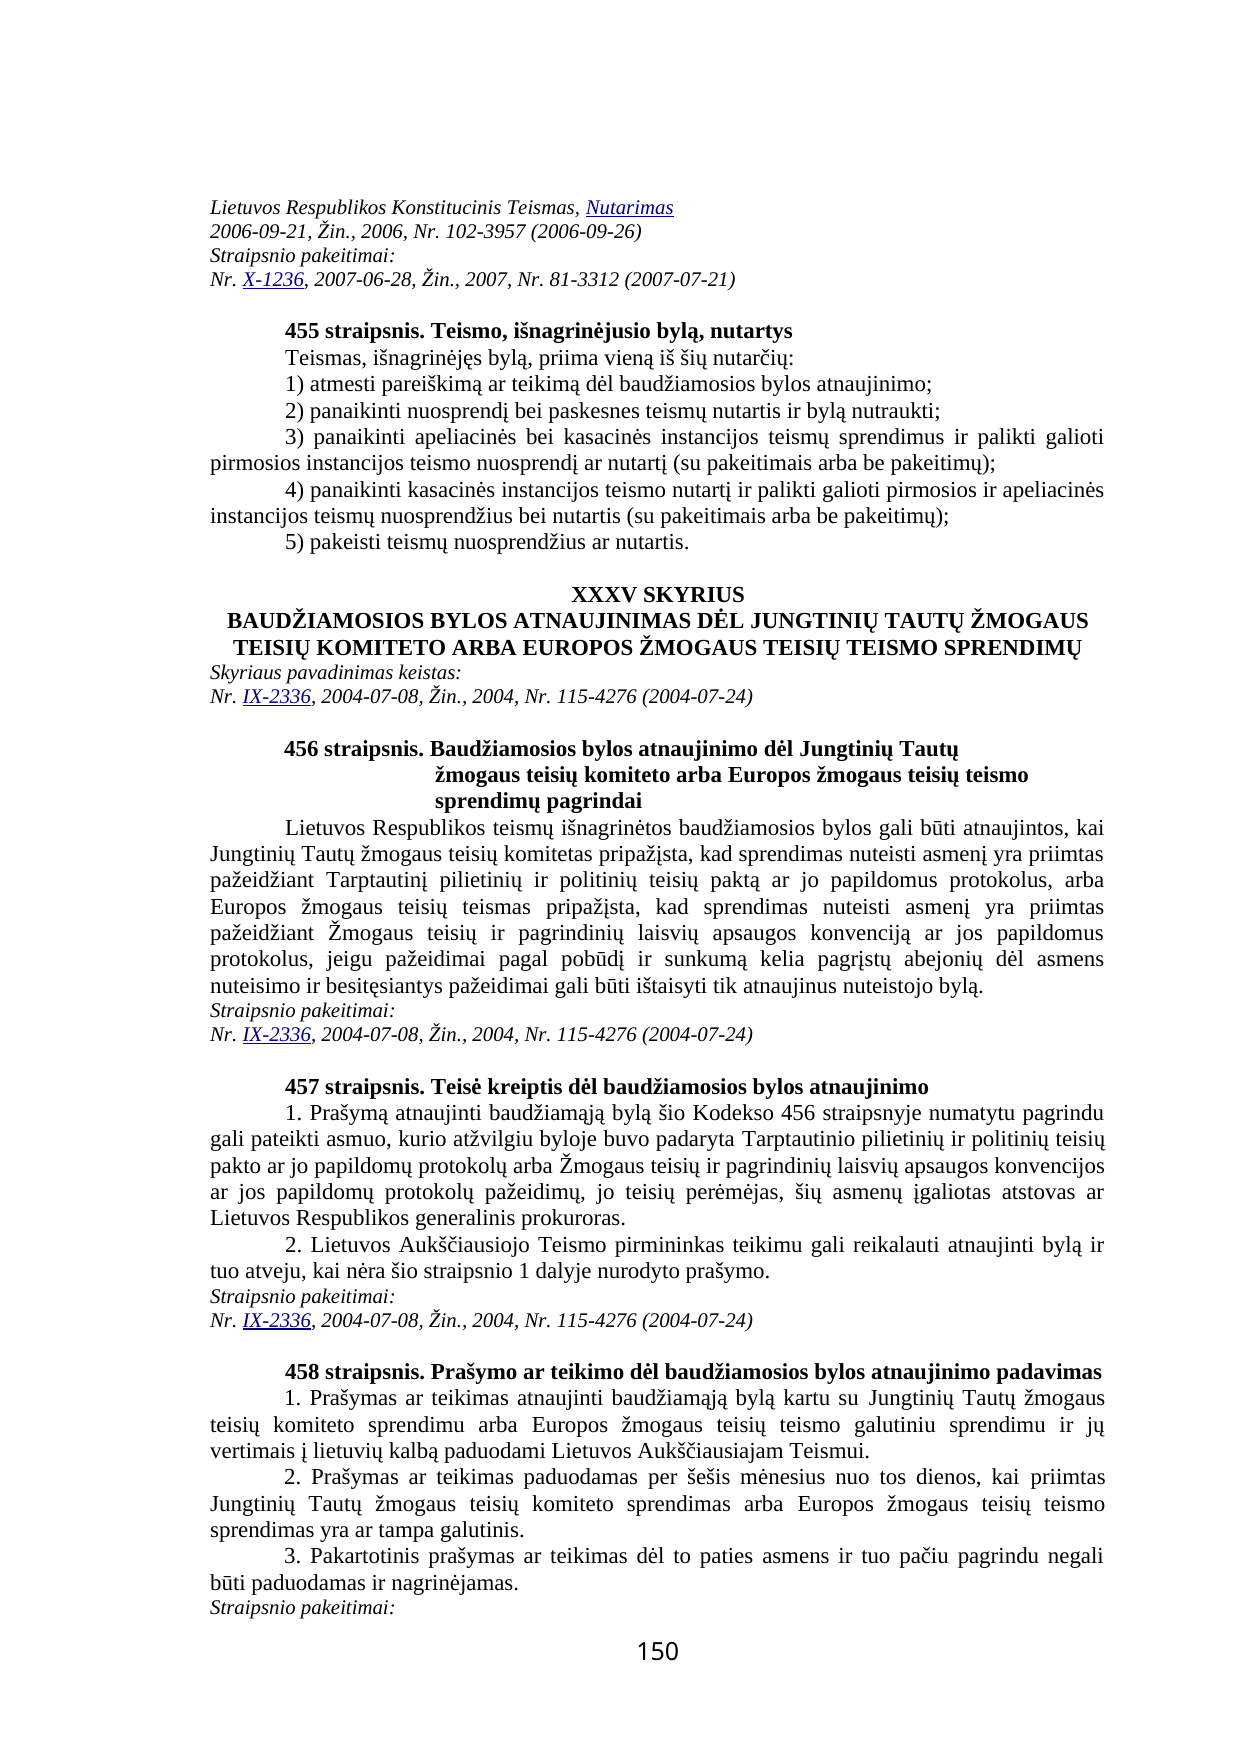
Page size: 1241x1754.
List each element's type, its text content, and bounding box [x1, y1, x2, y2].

text 4) panaikinti kasacinės instancijos teismo nutartį ir palikti galioti pirmosios ir apeliacinės instancijos teismų nuosprendžius bei nutartis (su pakeitimais arba be pakeitimų); [210, 476, 1106, 528]
text 2. Prašymas ar teikimas paduodamas per šešis mėnesius nuo tos dienos, kai priimtas Jungtinių Tautų žmogaus teisių komiteto sprendimas arba Europos žmogaus teisių teismo sprendimas yra ar tampa galutinis. [210, 1463, 1106, 1542]
text XXXV SKYRIUS [210, 581, 1106, 607]
text Nr. IX-2336, 2004-07-08, Žin., 2004, Nr. 115-4276 (2004-07-24) [210, 1022, 1106, 1046]
text 3. Pakartotinis prašymas ar teikimas dėl to paties asmens ir tuo pačiu pagrindu negali būti paduodamas ir nagrinėjamas. [210, 1542, 1106, 1595]
text 2006-09-21, Žin., 2006, Nr. 102-3957 (2006-09-26) [210, 219, 1106, 243]
text 1) atmesti pareiškimą ar teikimą dėl baudžiamosios bylos atnaujinimo; [210, 370, 1106, 397]
text Straipsnio pakeitimai: [210, 1595, 1106, 1619]
text 456 straipsnis. Baudžiamosios bylos atnaujinimo dėl Jungtinių Tautų [210, 735, 1106, 761]
text 2. Lietuvos Aukščiausiojo Teismo pirmininkas teikimu gali reikalauti atnaujinti bylą ir tuo atveju, kai nėra šio straipsnio 1 dalyje nurodyto prašymo. [210, 1231, 1106, 1283]
text Straipsnio pakeitimai: [210, 243, 1106, 267]
text 1. Prašymą atnaujinti baudžiamąją bylą šio Kodekso 456 straipsnyje numatytu pagrindu gali pateikti asmuo, kurio atžvilgiu byloje buvo padaryta Tarptautinio pilietinių ir politinių teisių pakto ar jo papildomų protokolų arba Žmogaus teisių ir pagrindinių laisvių apsaugos konvencijos ar jos papildomų protokolų pažeidimų, jo teisių perėmėjas, šių asmenų įgaliotas atstovas ar Lietuvos Respublikos generalinis prokuroras. [210, 1099, 1106, 1231]
text sprendimų pagrindai [360, 787, 1106, 814]
text Lietuvos Respublikos teismų išnagrinėtos baudžiamosios bylos gali būti atnaujintos, kai Jungtinių Tautų žmogaus teisių komitetas pripažįsta, kad sprendimas nuteisti asmenį yra priimtas pažeidžiant Tarptautinį pilietinių ir politinių teisių paktą ar jo papildomus protokolus, arba Europos žmogaus teisių teismas pripažįsta, kad sprendimas nuteisti asmenį yra priimtas pažeidžiant Žmogaus teisių ir pagrindinių laisvių apsaugos konvenciją ar jos papildomus protokolus, jeigu pažeidimai pagal pobūdį ir sunkumą kelia pagrįstų abejonių dėl asmens nuteisimo ir besitęsiantys pažeidimai gali būti ištaisyti tik atnaujinus nuteistojo bylą. [210, 814, 1106, 998]
text 458 straipsnis. Prašymo ar teikimo dėl baudžiamosios bylos atnaujinimo padavimas [285, 1358, 1106, 1384]
text 1. Prašymas ar teikimas atnaujinti baudžiamąją bylą kartu su Jungtinių Tautų žmogaus teisių komiteto sprendimu arba Europos žmogaus teisių teismo galutiniu sprendimu ir jų vertimais į lietuvių kalbą paduodami Lietuvos Aukščiausiajam Teismui. [210, 1384, 1106, 1463]
text Nr. IX-2336, 2004-07-08, Žin., 2004, Nr. 115-4276 (2004-07-24) [210, 1308, 1106, 1332]
text 455 straipsnis. Teismo, išnagrinėjusio bylą, nutartys [210, 318, 1106, 344]
text 2) panaikinti nuosprendį bei paskesnes teismų nutartis ir bylą nutraukti; [210, 397, 1106, 423]
text Lietuvos Respublikos Konstitucinis Teismas, Nutarimas [210, 195, 1106, 219]
text 5) pakeisti teismų nuosprendžius ar nutartis. [210, 528, 1106, 555]
text žmogaus teisių komiteto arba Europos žmogaus teisių teismo [360, 761, 1106, 787]
text Skyriaus pavadinimas keistas: [210, 660, 1106, 684]
text Straipsnio pakeitimai: [210, 998, 1106, 1022]
text BAUDŽIAMOSIOS BYLOS ATNAUJINIMAS DĖL JUNGTINIŲ TAUTŲ ŽMOGAUS TEISIŲ KOMITETO ARBA EUROPOS ŽMOGAUS TEISIŲ TEISMO SPRENDIMŲ [210, 607, 1106, 660]
text 457 straipsnis. Teisė kreiptis dėl baudžiamosios bylos atnaujinimo [210, 1073, 1106, 1099]
text Nr. IX-2336, 2004-07-08, Žin., 2004, Nr. 115-4276 (2004-07-24) [210, 684, 1106, 708]
text 3) panaikinti apeliacinės bei kasacinės instancijos teismų sprendimus ir palikti galioti pirmosios instancijos teismo nuosprendį ar nutartį (su pakeitimais arba be pakeitimų); [210, 423, 1106, 476]
text Nr. X-1236, 2007-06-28, Žin., 2007, Nr. 81-3312 (2007-07-21) [210, 267, 1106, 291]
text Teismas, išnagrinėjęs bylą, priima vieną iš šių nutarčių: [210, 344, 1106, 370]
text Straipsnio pakeitimai: [210, 1283, 1106, 1308]
